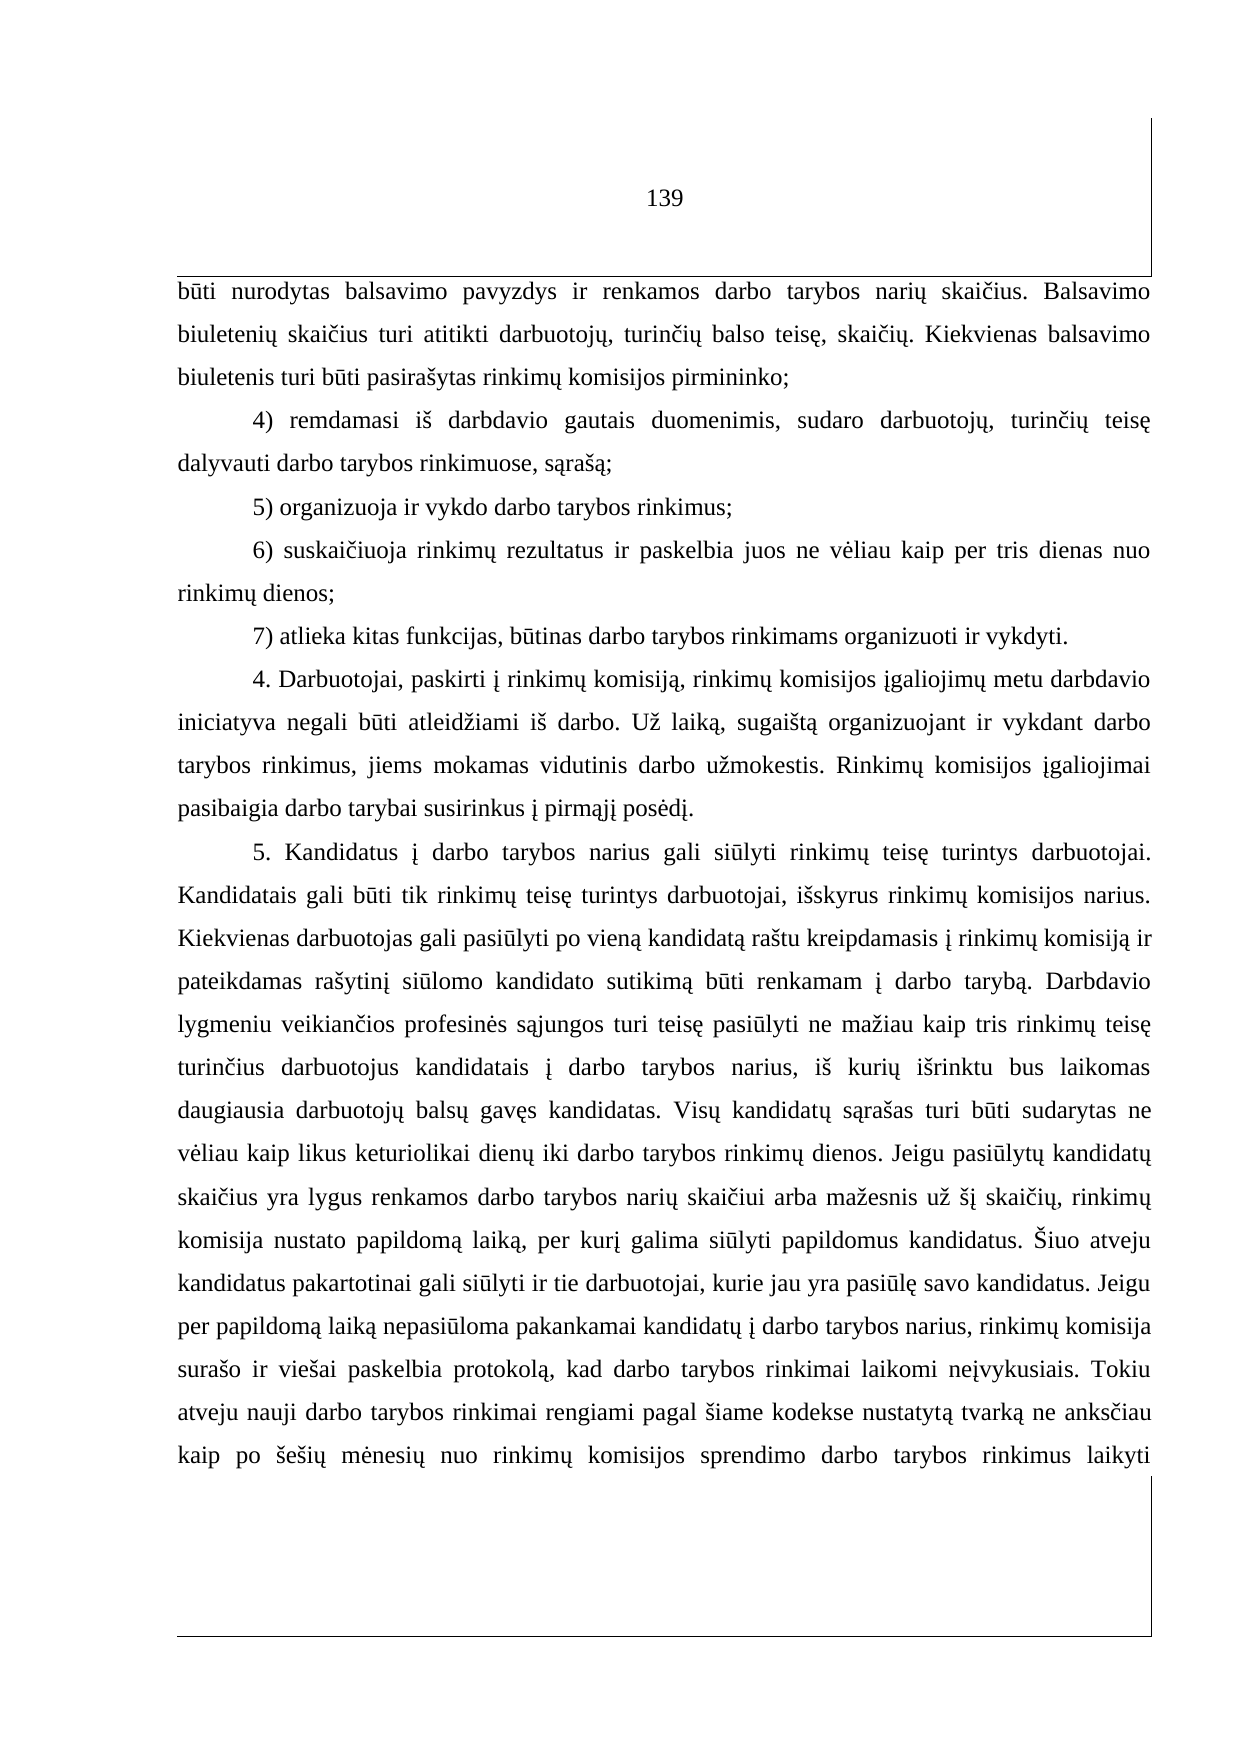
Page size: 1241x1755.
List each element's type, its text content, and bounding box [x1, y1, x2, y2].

text 4. Darbuotojai, paskirti į rinkimų komisiją, rinkimų komisijos įgaliojimų metu darbdavio iniciatyva negali būti atleidžiami iš darbo. Už laiką, sugaištą organizuojant ir vykdant darbo tarybos rinkimus, jiems mokamas vidutinis darbo užmokestis. Rinkimų komisijos įgaliojimai pasibaigia darbo tarybai susirinkus į pirmąjį posėdį. [177, 664, 1152, 822]
text 7) atlieka kitas funkcijas, būtinas darbo tarybos rinkimams organizuoti ir vykdyti. [177, 621, 1152, 650]
text būti nurodytas balsavimo pavyzdys ir renkamos darbo tarybos narių skaičius. Balsavimo biuletenių skaičius turi atitikti darbuotojų, turinčių balso teisę, skaičių. Kiekvienas balsavimo biuletenis turi būti pasirašytas rinkimų komisijos pirmininko; [177, 276, 1152, 391]
text 4) remdamasi iš darbdavio gautais duomenimis, sudaro darbuotojų, turinčių teisę dalyvauti darbo tarybos rinkimuose, sąrašą; [177, 405, 1152, 477]
text 5. Kandidatus į darbo tarybos narius gali siūlyti rinkimų teisę turintys darbuotojai. Kandidatais gali būti tik rinkimų teisę turintys darbuotojai, išskyrus rinkimų komisijos narius. Kiekvienas darbuotojas gali pasiūlyti po vieną kandidatą raštu kreipdamasis į rinkimų komisiją ir pateikdamas rašytinį siūlomo kandidato sutikimą būti renkamam į darbo tarybą. Darbdavio lygmeniu veikiančios profesinės sąjungos turi teisę pasiūlyti ne mažiau kaip tris rinkimų teisę turinčius darbuotojus kandidatais į darbo tarybos narius, iš kurių išrinktu bus laikomas daugiausia darbuotojų balsų gavęs kandidatas. Visų kandidatų sąrašas turi būti sudarytas ne vėliau kaip likus keturiolikai dienų iki darbo tarybos rinkimų dienos. Jeigu pasiūlytų kandidatų skaičius yra lygus renkamos darbo tarybos narių skaičiui arba mažesnis už šį skaičių, rinkimų komisija nustato papildomą laiką, per kurį galima siūlyti papildomus kandidatus. Šiuo atveju kandidatus pakartotinai gali siūlyti ir tie darbuotojai, kurie jau yra pasiūlę savo kandidatus. Jeigu per papildomą laiką nepasiūloma pakankamai kandidatų į darbo tarybos narius, rinkimų komisija surašo ir viešai paskelbia protokolą, kad darbo tarybos rinkimai laikomi neįvykusiais. Tokiu atveju nauji darbo tarybos rinkimai rengiami pagal šiame kodekse nustatytą tvarką ne anksčiau kaip po šešių mėnesių nuo rinkimų komisijos sprendimo darbo tarybos rinkimus laikyti [177, 837, 1152, 1469]
text 5) organizuoja ir vykdo darbo tarybos rinkimus; [177, 492, 1152, 520]
text 6) suskaičiuoja rinkimų rezultatus ir paskelbia juos ne vėliau kaip per tris dienas nuo rinkimų dienos; [177, 535, 1152, 607]
